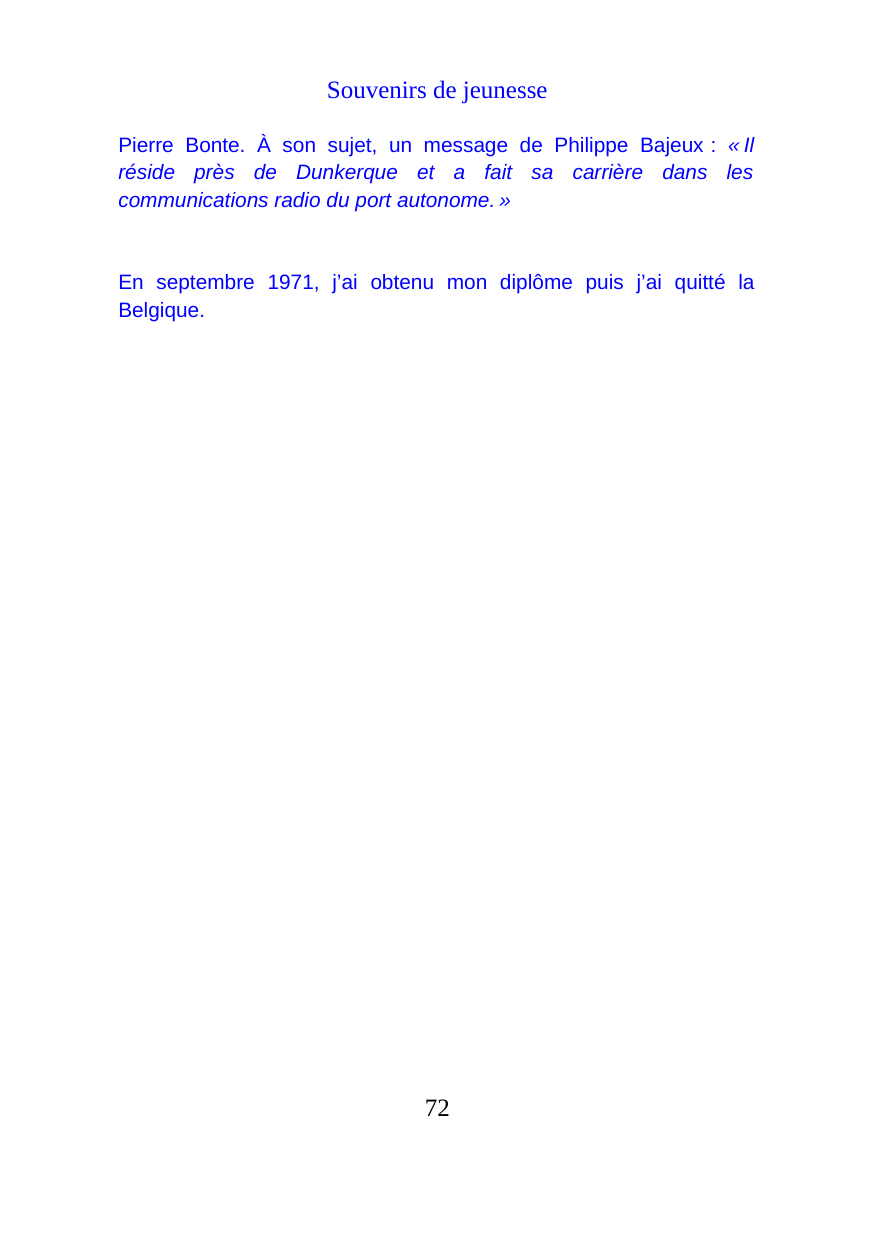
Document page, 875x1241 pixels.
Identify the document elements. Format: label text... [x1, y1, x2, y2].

text En septembre 1971, j’ai obtenu mon diplôme puis j’ai quitté la Belgique. [118, 270, 756, 321]
text Pierre Bonte. À son sujet, un message de Philippe Bajeux : « Il réside près de Dunkerque et a fait sa carrière dans les communications radio du port autonome. » [118, 132, 756, 211]
